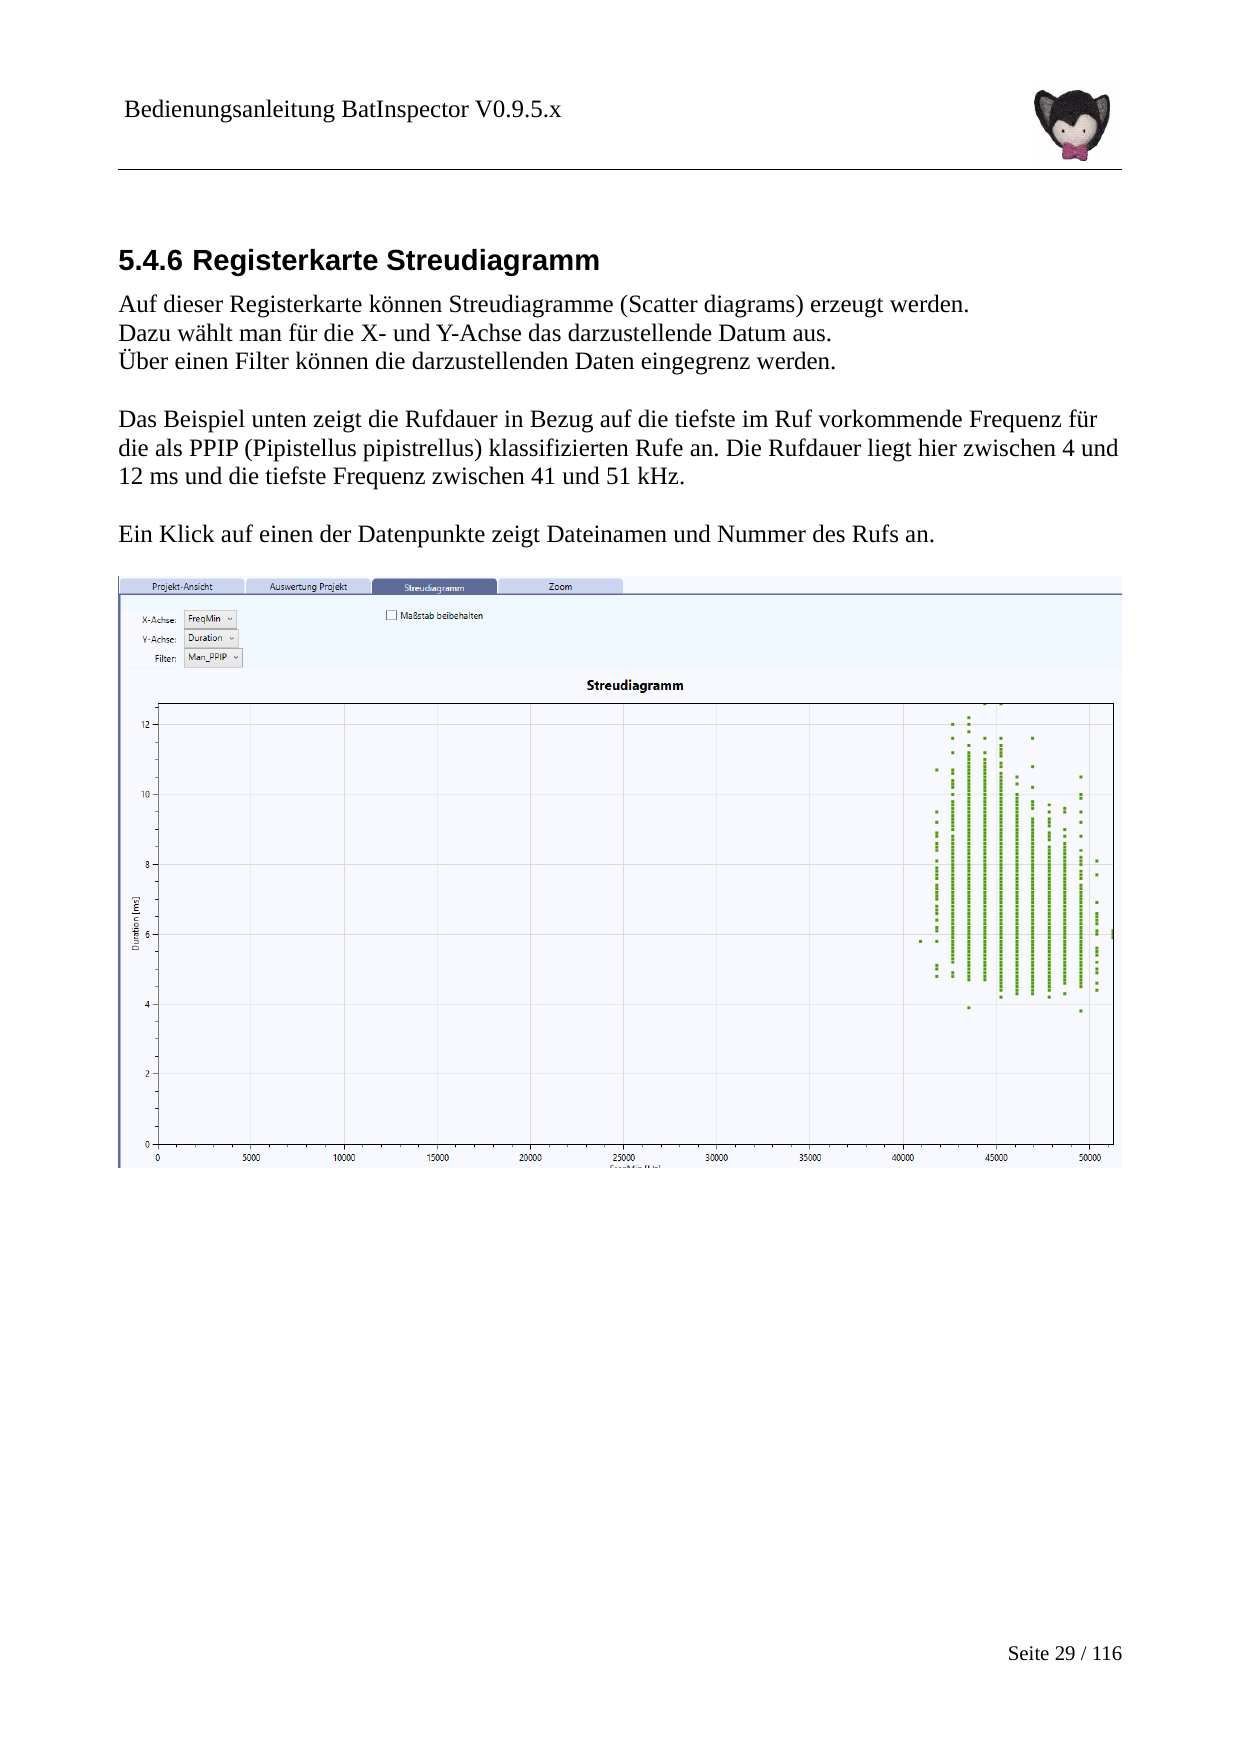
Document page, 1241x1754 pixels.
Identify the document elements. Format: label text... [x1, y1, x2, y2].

text Über einen Filter können die darzustellenden Daten eingegrenz werden. [118, 346, 1122, 375]
text Auf dieser Registerkarte können Streudiagramme (Scatter diagrams) erzeugt werden. [118, 289, 1122, 318]
text Dazu wählt man für die X- und Y-Achse das darzustellende Datum aus. [118, 318, 1122, 346]
text Ein Klick auf einen der Datenpunkte zeigt Dateinamen und Nummer des Rufs an. [118, 519, 1122, 548]
picture [118, 576, 1123, 1168]
subtitle Registerkarte Streudiagramm [118, 243, 1122, 276]
text Das Beispiel unten zeigt die Rufdauer in Bezug auf die tiefste im Ruf vorkommende Frequenz für die als PPIP (Pipistellus pipistrellus) klassifizierten Rufe an. Die Rufdauer liegt hier zwischen 4 und 12 ms und die tiefste Frequenz zwischen 41 und 51 kHz. [118, 404, 1122, 490]
picture [1030, 80, 1119, 169]
